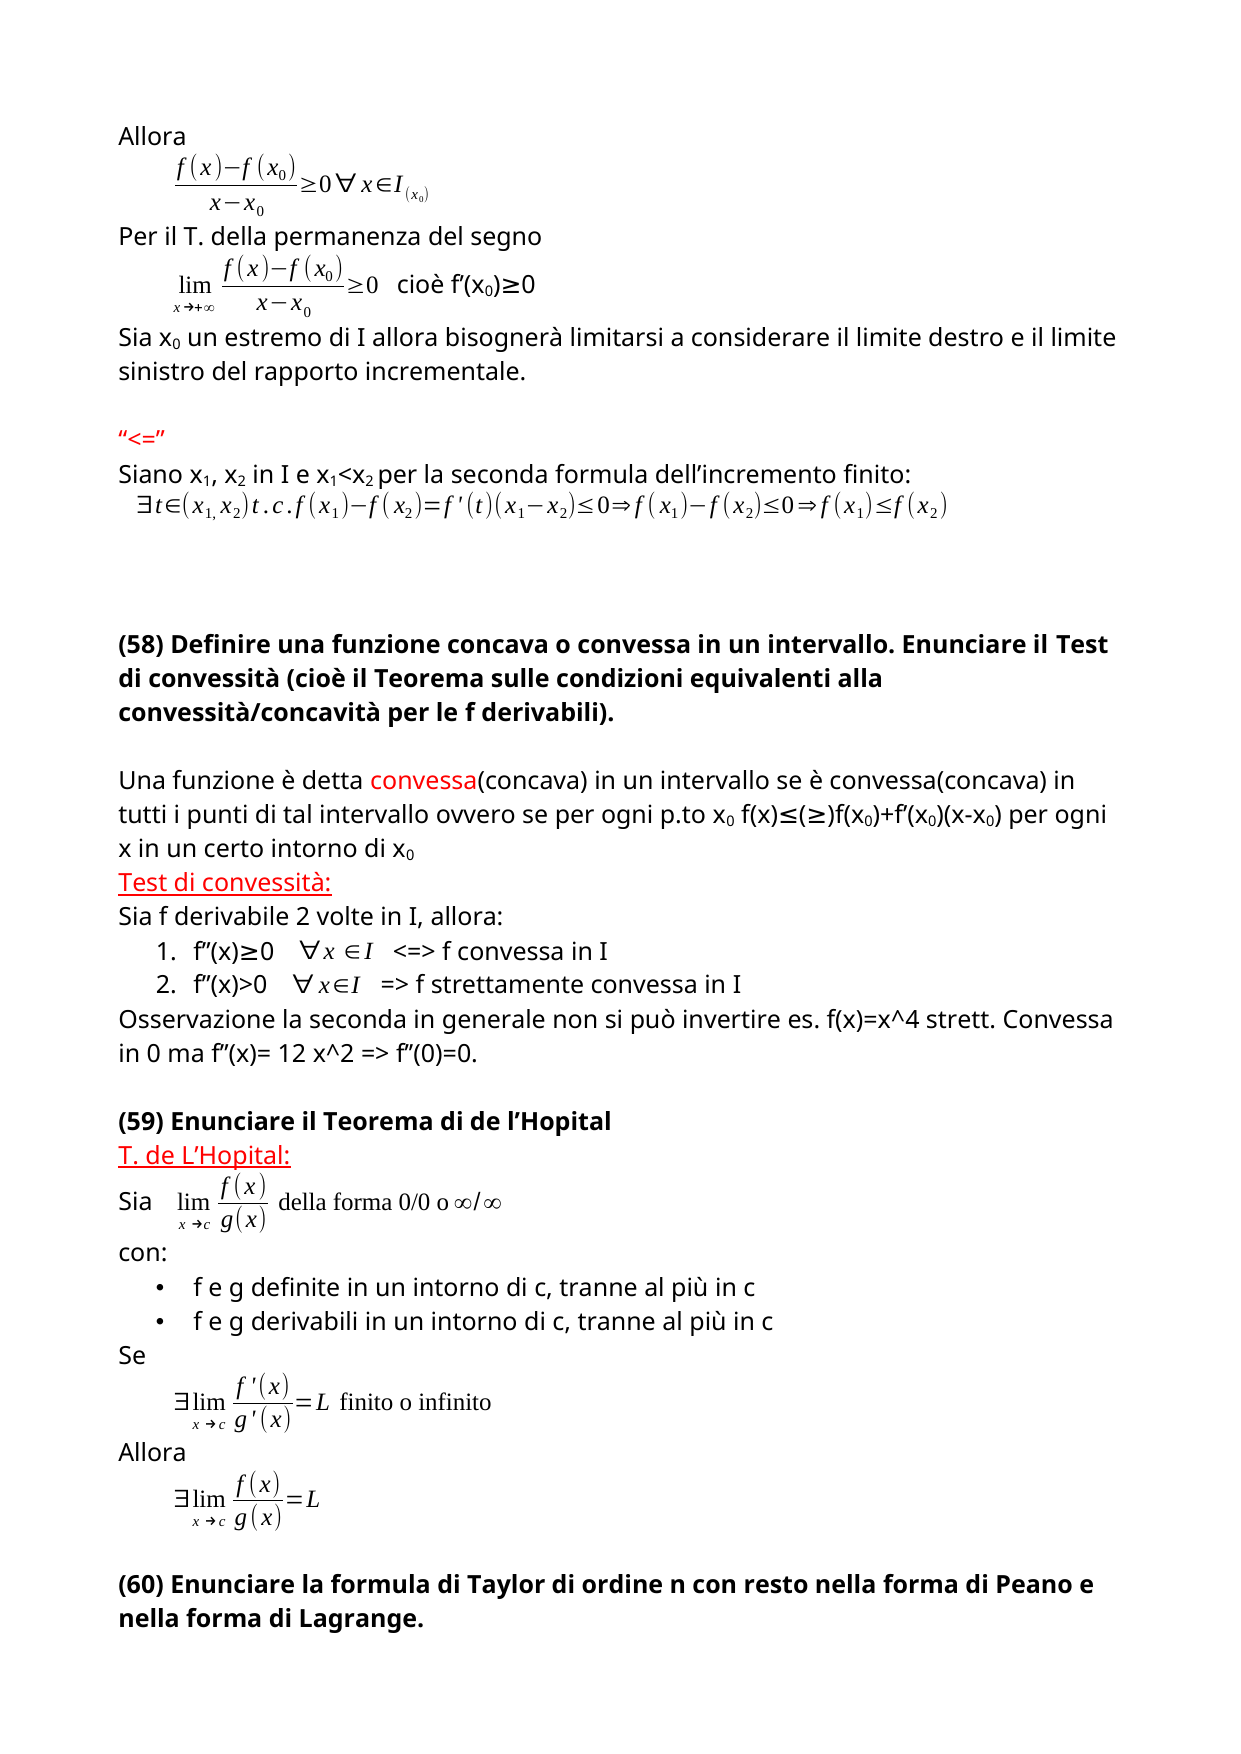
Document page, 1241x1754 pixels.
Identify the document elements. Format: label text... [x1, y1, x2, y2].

text T. de L’Hopital: [118, 1137, 1122, 1172]
text con: [118, 1235, 1122, 1269]
text Siano x1, x2 in I e x1<x2 per la seconda formula dell’incremento finito: [118, 456, 1122, 490]
list f e g derivabili in un intorno di c, tranne al più in c [156, 1303, 1122, 1337]
text Per il T. della permanenza del segno [118, 219, 1122, 253]
text Osservazione la seconda in generale non si può invertire es. f(x)=x^4 strett. Convessa in 0 ma f’’(x)= 12 x^2 => f’’(0)=0. [118, 1001, 1122, 1069]
text Una funzione è detta convessa(concava) in un intervallo se è convessa(concava) in tutti i punti di tal intervallo ovvero se per ogni p.to x0 f(x)≤(≥)f(x0)+f’(x0)(x-x0) per ogni x in un certo intorno di x0 [118, 763, 1122, 865]
list f e g definite in un intorno di c, tranne al più in c [156, 1269, 1122, 1303]
text “<=” [118, 422, 1122, 456]
text cioè f’(x0)≥0 [118, 253, 1122, 320]
text (59) Enunciare il Teorema di de l’Hopital [118, 1103, 1122, 1137]
text Sia x0 un estremo di I allora bisognerà limitarsi a considerare il limite destro e il limite sinistro del rapporto incrementale. [118, 320, 1122, 388]
text Se [118, 1337, 1122, 1371]
text Allora [118, 118, 1122, 152]
list f’’(x)>0 => f strettamente convessa in I [156, 967, 1122, 1001]
text Allora [118, 1435, 1122, 1469]
text Test di convessità: [118, 865, 1122, 899]
list f’’(x)≥0 <=> f convessa in I [156, 933, 1122, 967]
text Sia f derivabile 2 volte in I, allora: [118, 899, 1122, 933]
text (58) Definire una funzione concava o convessa in un intervallo. Enunciare il Test di convessità (cioè il Teorema sulle condizioni equivalenti alla convessità/concavità per le f derivabili). [118, 627, 1122, 729]
text Sia [118, 1172, 1122, 1235]
text (60) Enunciare la formula di Taylor di ordine n con resto nella forma di Peano e nella forma di Lagrange. [118, 1567, 1122, 1635]
